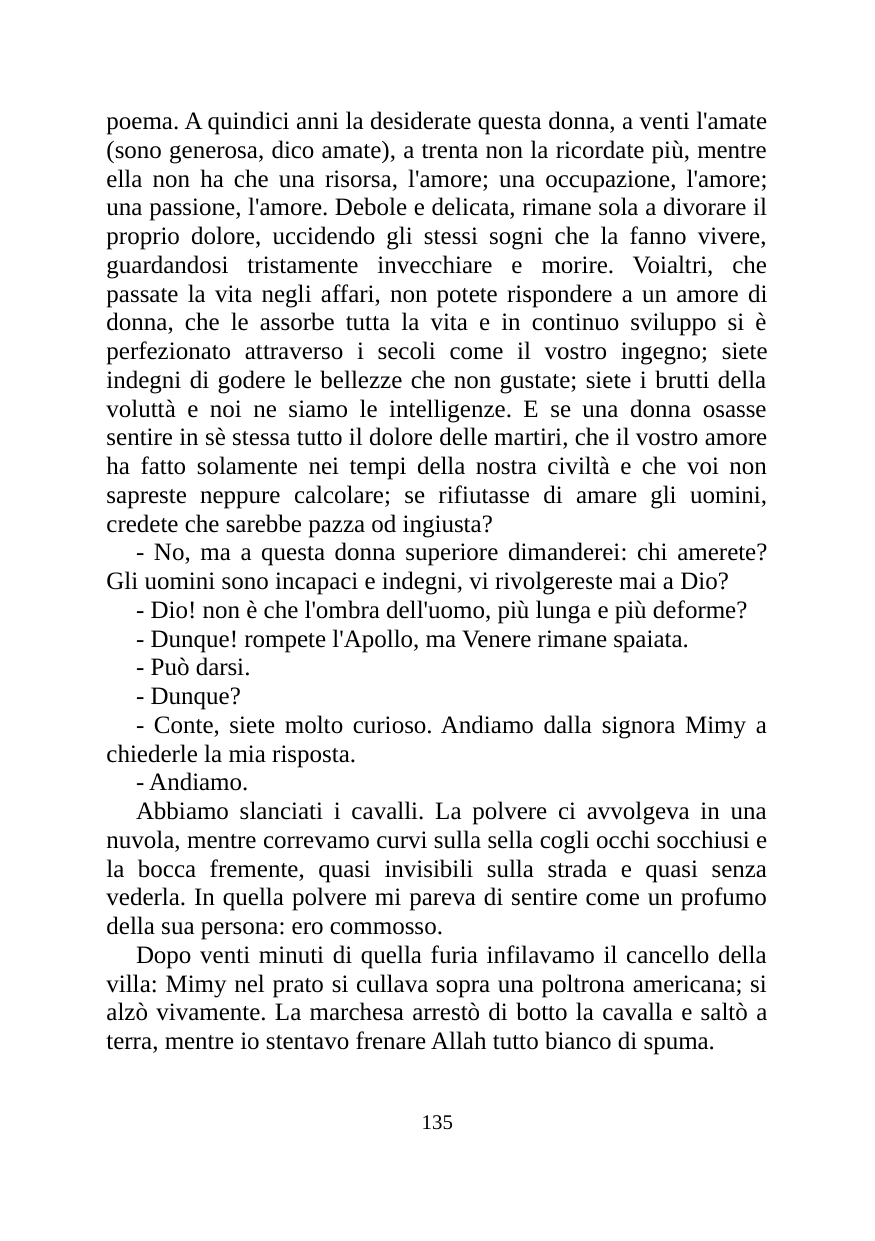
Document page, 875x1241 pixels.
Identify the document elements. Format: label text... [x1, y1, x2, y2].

text - Può darsi. [106, 652, 768, 681]
text - Dio! non è che l'ombra dell'uomo, più lunga e più deforme? [106, 595, 768, 624]
text - Andiamo. [106, 767, 768, 796]
text - No, ma a questa donna superiore dimanderei: chi amerete? Gli uomini sono incapaci e indegni, vi rivolgereste mai a Dio? [106, 537, 768, 595]
text - Conte, siete molto curioso. Andiamo dalla signora Mimy a chiederle la mia risposta. [106, 710, 768, 767]
text Abbiamo slanciati i cavalli. La polvere ci avvolgeva in una nuvola, mentre correvamo curvi sulla sella cogli occhi socchiusi e la bocca fremente, quasi invisibili sulla strada e quasi senza vederla. In quella polvere mi pareva di sentire come un profumo della sua persona: ero commosso. [106, 796, 768, 940]
text - Dunque! rompete l'Apollo, ma Venere rimane spaiata. [106, 624, 768, 652]
text Dopo venti minuti di quella furia infilavamo il cancello della villa: Mimy nel prato si cullava sopra una poltrona americana; si alzò vivamente. La marchesa arrestò di botto la cavalla e saltò a terra, mentre io stentavo frenare Allah tutto bianco di spuma. [106, 940, 768, 1055]
text poema. A quindici anni la desiderate questa donna, a venti l'amate (sono generosa, dico amate), a trenta non la ricordate più, mentre ella non ha che una risorsa, l'amore; una occupazione, l'amore; una passione, l'amore. Debole e delicata, rimane sola a divorare il proprio dolore, uccidendo gli stessi sogni che la fanno vivere, guardandosi tristamente invecchiare e morire. Voialtri, che passate la vita negli affari, non potete rispondere a un amore di donna, che le assorbe tutta la vita e in continuo sviluppo si è perfezionato attraverso i secoli come il vostro ingegno; siete indegni di godere le bellezze che non gustate; siete i brutti della voluttà e noi ne siamo le intelligenze. E se una donna osasse sentire in sè stessa tutto il dolore delle martiri, che il vostro amore ha fatto solamente nei tempi della nostra civiltà e che voi non sapreste neppure calcolare; se rifiutasse di amare gli uomini, credete che sarebbe pazza od ingiusta? [106, 106, 768, 537]
text - Dunque? [106, 681, 768, 710]
